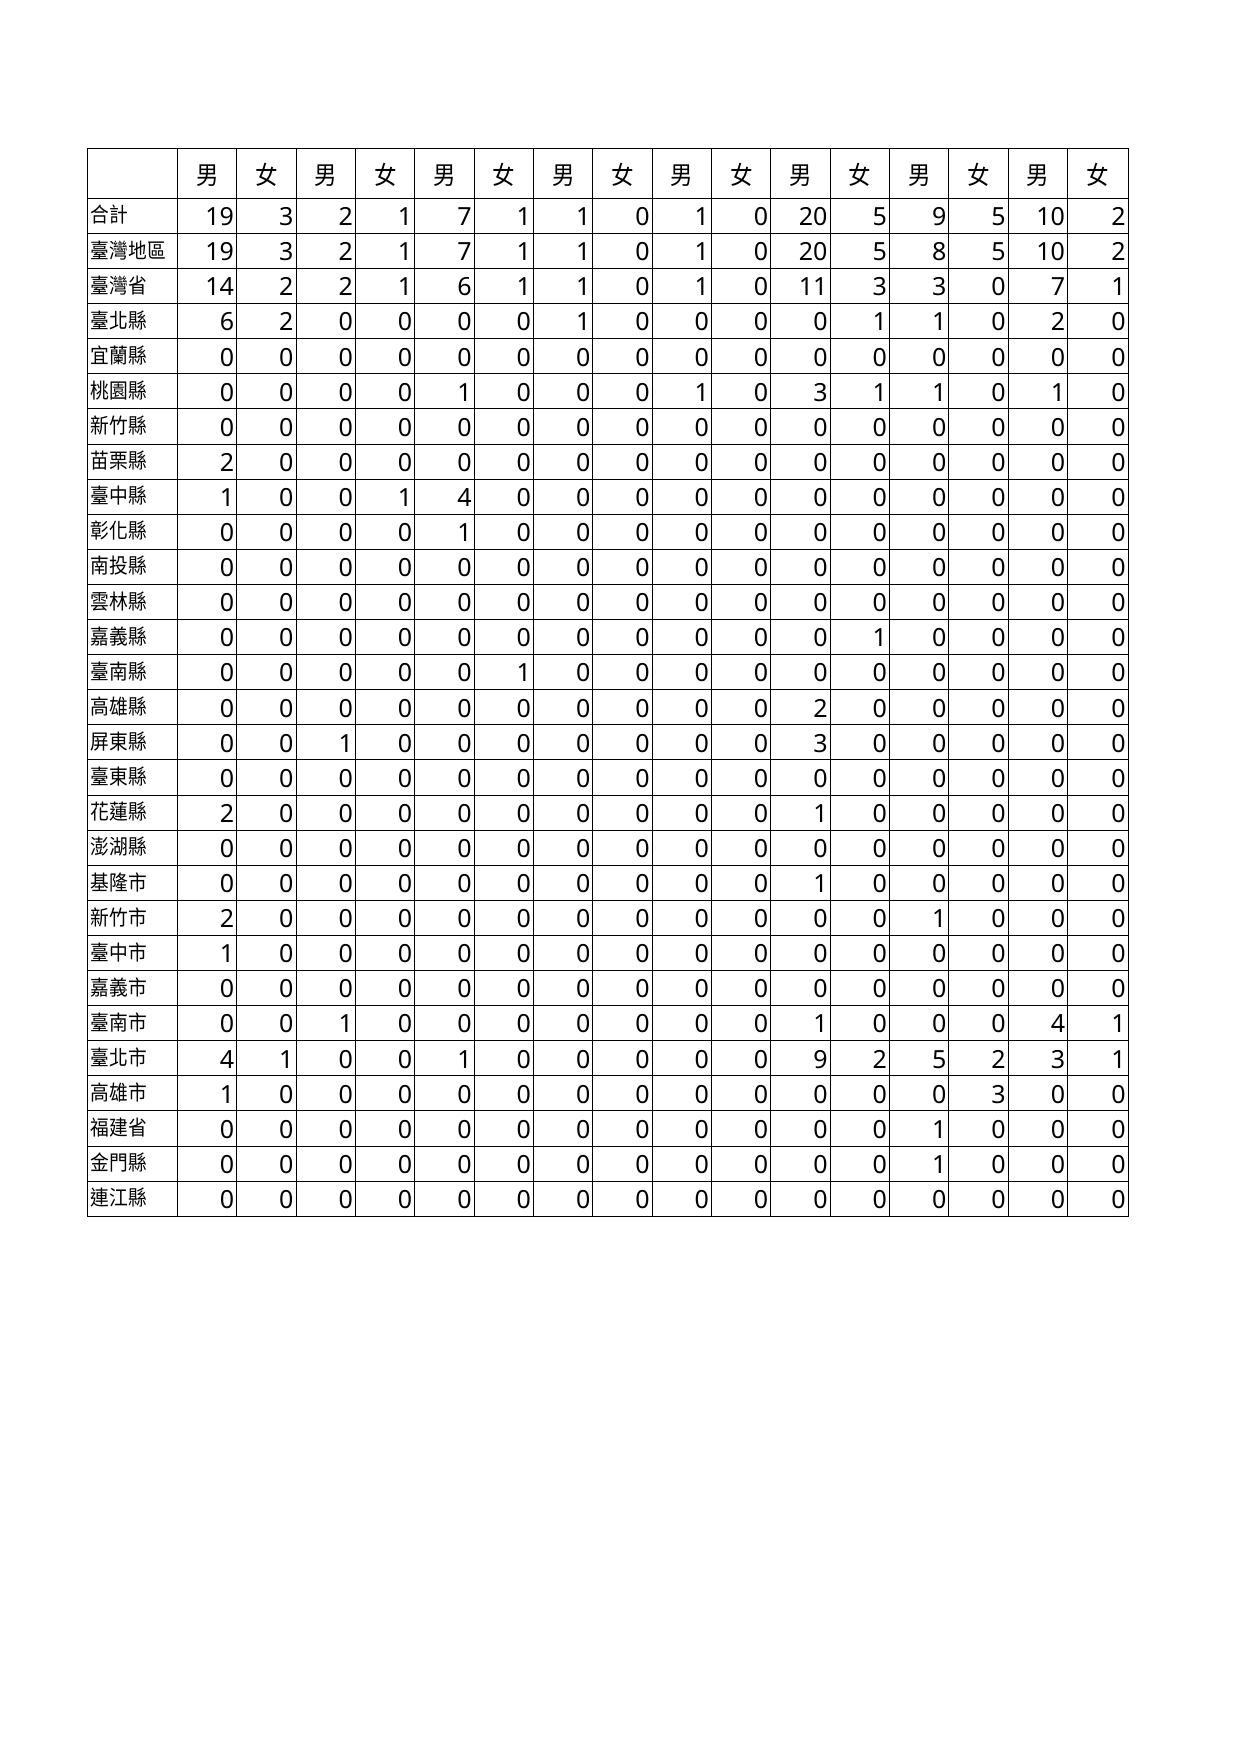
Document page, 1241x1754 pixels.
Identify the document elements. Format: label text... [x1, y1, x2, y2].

table_cell 0 [593, 866, 652, 900]
table_cell 0 [771, 445, 830, 478]
table_cell 金門縣 [88, 1147, 177, 1181]
table_cell 0 [831, 1076, 889, 1110]
table_cell 0 [237, 585, 296, 619]
table_cell 0 [771, 1076, 830, 1110]
table_cell 0 [534, 445, 592, 478]
table_cell 1 [831, 620, 889, 654]
table_cell 2 [178, 796, 236, 829]
table_cell 合計 [88, 199, 177, 233]
table_cell 1 [356, 234, 414, 268]
table_cell 0 [653, 1147, 711, 1181]
table_cell 0 [356, 831, 414, 865]
table_cell 0 [1009, 655, 1067, 689]
table_cell 0 [475, 585, 533, 619]
table_cell 0 [297, 831, 355, 865]
table_cell 0 [237, 550, 296, 584]
table_cell 女 [475, 149, 533, 198]
table_cell 0 [356, 655, 414, 689]
table_cell 3 [771, 725, 830, 759]
table_cell 1 [356, 269, 414, 303]
table_cell 0 [297, 1041, 355, 1075]
table_cell 0 [712, 1147, 770, 1181]
table_cell 0 [475, 409, 533, 443]
table_cell 1 [890, 374, 948, 408]
table_cell 0 [593, 585, 652, 619]
table_cell 0 [297, 550, 355, 584]
table_cell 1 [178, 480, 236, 514]
table_cell 0 [475, 971, 533, 1005]
table_cell 男 [534, 149, 592, 198]
table_cell 0 [534, 971, 592, 1005]
table_cell 0 [415, 1182, 474, 1216]
table_cell 0 [949, 866, 1008, 900]
table_cell 0 [356, 796, 414, 829]
table_cell 0 [356, 339, 414, 373]
table_cell 0 [653, 339, 711, 373]
table_cell 0 [415, 655, 474, 689]
table_cell 0 [297, 480, 355, 514]
table_cell 0 [831, 760, 889, 794]
table_cell 0 [415, 725, 474, 759]
table_cell 1 [297, 1006, 355, 1040]
table_cell 2 [297, 199, 355, 233]
table_cell 0 [712, 1006, 770, 1040]
table_cell 0 [831, 1006, 889, 1040]
table_cell 0 [890, 1182, 948, 1216]
table_cell 0 [831, 725, 889, 759]
table_cell 0 [712, 339, 770, 373]
table_cell 0 [712, 585, 770, 619]
table_cell 0 [949, 725, 1008, 759]
table_cell 0 [831, 901, 889, 935]
table_cell 臺東縣 [88, 760, 177, 794]
table_cell 0 [237, 1147, 296, 1181]
table_cell 0 [534, 1147, 592, 1181]
table_cell 0 [475, 936, 533, 970]
table_cell 0 [949, 655, 1008, 689]
table_cell 0 [949, 831, 1008, 865]
table_cell 女 [1068, 149, 1128, 198]
table_cell 1 [415, 515, 474, 549]
table_cell 0 [356, 1147, 414, 1181]
table_cell 0 [712, 831, 770, 865]
table_cell 0 [831, 1182, 889, 1216]
table_cell 0 [949, 901, 1008, 935]
table_cell 0 [653, 866, 711, 900]
table_cell 2 [178, 445, 236, 478]
table_cell 0 [1068, 515, 1128, 549]
table_cell 臺灣地區 [88, 234, 177, 268]
table_cell 0 [771, 1147, 830, 1181]
table_cell 臺北市 [88, 1041, 177, 1075]
table_cell 1 [475, 234, 533, 268]
table_cell 19 [178, 234, 236, 268]
table_cell 0 [237, 1076, 296, 1110]
table_cell 0 [356, 936, 414, 970]
table_cell 0 [178, 409, 236, 443]
table_cell 0 [949, 1111, 1008, 1146]
table_cell 0 [712, 725, 770, 759]
table_cell 0 [890, 1006, 948, 1040]
table_cell 0 [475, 866, 533, 900]
table_cell 0 [771, 409, 830, 443]
table_cell 0 [949, 760, 1008, 794]
table_cell 0 [534, 1076, 592, 1110]
table_cell 0 [653, 760, 711, 794]
table_cell 0 [356, 550, 414, 584]
table_cell 0 [178, 971, 236, 1005]
table_header [88, 149, 177, 198]
table_cell 0 [712, 1182, 770, 1216]
table_cell 2 [297, 234, 355, 268]
table_cell 1 [890, 901, 948, 935]
table_cell 0 [297, 690, 355, 724]
table_cell 0 [297, 585, 355, 619]
table_cell 0 [890, 480, 948, 514]
table_cell 1 [1068, 269, 1128, 303]
table_cell 0 [475, 304, 533, 338]
table_cell 0 [415, 1076, 474, 1110]
table_cell 5 [949, 199, 1008, 233]
table_cell 1 [534, 269, 592, 303]
table_cell 0 [593, 550, 652, 584]
table_cell 10 [1009, 199, 1067, 233]
table_cell 0 [297, 760, 355, 794]
table_cell 0 [297, 1076, 355, 1110]
table_cell 1 [831, 304, 889, 338]
table_cell 0 [653, 515, 711, 549]
table_cell 0 [771, 936, 830, 970]
table_cell 0 [1068, 585, 1128, 619]
table_cell 0 [1009, 1076, 1067, 1110]
table_cell 2 [831, 1041, 889, 1075]
table_cell 0 [593, 269, 652, 303]
table_cell 0 [534, 550, 592, 584]
table_cell 0 [712, 199, 770, 233]
table_cell 0 [593, 620, 652, 654]
table_cell 2 [771, 690, 830, 724]
table_cell 2 [297, 269, 355, 303]
table_cell 0 [771, 550, 830, 584]
table_cell 0 [653, 620, 711, 654]
table_cell 0 [1068, 971, 1128, 1005]
table_cell 0 [1068, 304, 1128, 338]
table_cell 0 [534, 1111, 592, 1146]
table_cell 0 [297, 655, 355, 689]
table_cell 0 [831, 1111, 889, 1146]
table_cell 0 [771, 1111, 830, 1146]
table_cell 20 [771, 234, 830, 268]
table_cell 4 [178, 1041, 236, 1075]
table_cell 0 [1068, 550, 1128, 584]
table_cell 1 [831, 374, 889, 408]
table_cell 0 [1068, 831, 1128, 865]
table_cell 0 [653, 1076, 711, 1110]
table_cell 0 [178, 655, 236, 689]
table_cell 0 [1068, 1182, 1128, 1216]
table_cell 男 [415, 149, 474, 198]
table_cell 0 [831, 796, 889, 829]
table_cell 0 [712, 971, 770, 1005]
table_cell 0 [475, 831, 533, 865]
table_cell 0 [653, 304, 711, 338]
table_cell 0 [831, 690, 889, 724]
table_cell 0 [712, 374, 770, 408]
table_cell 0 [890, 339, 948, 373]
table_cell 0 [831, 831, 889, 865]
table_cell 0 [356, 725, 414, 759]
table_cell 0 [712, 480, 770, 514]
table_cell 0 [890, 445, 948, 478]
table_cell 2 [1009, 304, 1067, 338]
table_cell 0 [415, 760, 474, 794]
table_cell 高雄市 [88, 1076, 177, 1110]
table_cell 0 [890, 515, 948, 549]
table_cell 0 [534, 339, 592, 373]
table_cell 0 [237, 620, 296, 654]
table_cell 臺灣省 [88, 269, 177, 303]
table_cell 0 [297, 304, 355, 338]
table_cell 0 [890, 690, 948, 724]
table_cell 0 [237, 831, 296, 865]
table_cell 0 [475, 690, 533, 724]
table_cell 0 [712, 1041, 770, 1075]
table_cell 0 [653, 1182, 711, 1216]
table_cell 1 [356, 480, 414, 514]
table_cell 0 [297, 445, 355, 478]
table_cell 南投縣 [88, 550, 177, 584]
table_cell 0 [712, 655, 770, 689]
table_cell 屏東縣 [88, 725, 177, 759]
table_cell 0 [415, 304, 474, 338]
table_cell 0 [831, 971, 889, 1005]
table_cell 0 [593, 1076, 652, 1110]
table_cell 嘉義縣 [88, 620, 177, 654]
table_cell 0 [356, 1076, 414, 1110]
table_cell 0 [653, 655, 711, 689]
table_cell 0 [415, 1147, 474, 1181]
table_cell 0 [949, 269, 1008, 303]
table_cell 0 [1068, 655, 1128, 689]
table_cell 0 [534, 831, 592, 865]
table_cell 0 [771, 971, 830, 1005]
table_cell 0 [178, 725, 236, 759]
table_cell 0 [534, 1041, 592, 1075]
table_cell 0 [297, 866, 355, 900]
table_cell 0 [415, 620, 474, 654]
table_cell 0 [356, 1006, 414, 1040]
table_cell 0 [297, 901, 355, 935]
table_cell 1 [1009, 374, 1067, 408]
table_cell 0 [949, 550, 1008, 584]
table_cell 0 [593, 1041, 652, 1075]
table_cell 20 [771, 199, 830, 233]
table_cell 0 [1068, 936, 1128, 970]
table_cell 女 [237, 149, 296, 198]
table_cell 0 [831, 550, 889, 584]
table_cell 0 [534, 936, 592, 970]
table_cell 基隆市 [88, 866, 177, 900]
table_cell 0 [475, 550, 533, 584]
table_cell 1 [1068, 1006, 1128, 1040]
table_cell 0 [1068, 866, 1128, 900]
table_cell 0 [593, 480, 652, 514]
table_cell 0 [475, 901, 533, 935]
table_cell 1 [771, 796, 830, 829]
table_cell 0 [356, 1111, 414, 1146]
table_cell 0 [475, 1182, 533, 1216]
table_cell 0 [297, 936, 355, 970]
table_cell 0 [237, 725, 296, 759]
table_cell 0 [1068, 760, 1128, 794]
table_cell 0 [415, 1111, 474, 1146]
table_cell 0 [356, 866, 414, 900]
table_cell 0 [653, 550, 711, 584]
table_cell 0 [1009, 971, 1067, 1005]
table_cell 0 [593, 339, 652, 373]
table_cell 0 [297, 1182, 355, 1216]
table_cell 0 [593, 199, 652, 233]
table_cell 0 [653, 1006, 711, 1040]
table_cell 1 [356, 199, 414, 233]
table_cell 男 [653, 149, 711, 198]
table_cell 1 [653, 199, 711, 233]
table_cell 女 [356, 149, 414, 198]
table_cell 0 [534, 655, 592, 689]
table_cell 0 [1068, 339, 1128, 373]
table_cell 0 [356, 760, 414, 794]
table_cell 0 [534, 480, 592, 514]
table_cell 彰化縣 [88, 515, 177, 549]
table_cell 0 [593, 1147, 652, 1181]
table_cell 0 [356, 445, 414, 478]
table_cell 5 [949, 234, 1008, 268]
table_cell 0 [237, 445, 296, 478]
table_cell 0 [475, 620, 533, 654]
table_cell 0 [534, 690, 592, 724]
table_cell 0 [653, 1111, 711, 1146]
table_cell 0 [415, 339, 474, 373]
table_cell 0 [1009, 1182, 1067, 1216]
table_cell 0 [534, 901, 592, 935]
table_cell 0 [949, 480, 1008, 514]
table_cell 4 [1009, 1006, 1067, 1040]
table_cell 0 [1009, 866, 1067, 900]
table_cell 0 [831, 655, 889, 689]
table_cell 1 [415, 374, 474, 408]
table_cell 0 [1009, 725, 1067, 759]
table_cell 男 [1009, 149, 1067, 198]
table_cell 0 [712, 304, 770, 338]
table_cell 6 [415, 269, 474, 303]
table_cell 0 [653, 831, 711, 865]
table_cell 1 [771, 866, 830, 900]
table_cell 0 [593, 655, 652, 689]
table_cell 0 [297, 339, 355, 373]
table_cell 0 [771, 515, 830, 549]
table_cell 0 [712, 901, 770, 935]
table_cell 2 [237, 304, 296, 338]
table_cell 0 [297, 620, 355, 654]
table_cell 0 [237, 655, 296, 689]
table_cell 3 [237, 199, 296, 233]
table_cell 0 [178, 831, 236, 865]
table_cell 0 [949, 971, 1008, 1005]
table_cell 0 [237, 936, 296, 970]
table_cell 0 [712, 796, 770, 829]
table_cell 0 [831, 936, 889, 970]
table_cell 0 [593, 971, 652, 1005]
table_cell 0 [356, 690, 414, 724]
table_cell 0 [771, 655, 830, 689]
table_cell 0 [949, 304, 1008, 338]
table_cell 0 [297, 1147, 355, 1181]
table_cell 5 [890, 1041, 948, 1075]
table_cell 0 [178, 1182, 236, 1216]
table_cell 1 [890, 1111, 948, 1146]
table_cell 0 [1068, 1076, 1128, 1110]
table_cell 0 [593, 304, 652, 338]
table_cell 1 [237, 1041, 296, 1075]
table_cell 0 [178, 1006, 236, 1040]
table_cell 0 [356, 304, 414, 338]
table_cell 0 [475, 445, 533, 478]
table_cell 0 [593, 760, 652, 794]
table_cell 0 [890, 971, 948, 1005]
table_cell 5 [831, 199, 889, 233]
table_cell 6 [178, 304, 236, 338]
table_cell 0 [237, 690, 296, 724]
table_cell 臺南市 [88, 1006, 177, 1040]
table_cell 2 [237, 269, 296, 303]
table_cell 高雄縣 [88, 690, 177, 724]
table_cell 0 [771, 585, 830, 619]
table_cell 1 [178, 936, 236, 970]
table_cell 0 [1009, 445, 1067, 478]
table_cell 0 [890, 550, 948, 584]
table_cell 0 [1068, 1147, 1128, 1181]
table_cell 新竹市 [88, 901, 177, 935]
table_cell 連江縣 [88, 1182, 177, 1216]
table_cell 19 [178, 199, 236, 233]
table_cell 0 [949, 585, 1008, 619]
table_cell 0 [712, 445, 770, 478]
table_cell 0 [475, 725, 533, 759]
table_cell 0 [415, 585, 474, 619]
table_cell 花蓮縣 [88, 796, 177, 829]
table_cell 0 [1009, 620, 1067, 654]
table_cell 苗栗縣 [88, 445, 177, 478]
table_cell 0 [593, 1111, 652, 1146]
table_cell 新竹縣 [88, 409, 177, 443]
table_cell 0 [949, 796, 1008, 829]
table_cell 7 [415, 234, 474, 268]
table_cell 0 [415, 901, 474, 935]
table_cell 0 [356, 515, 414, 549]
table_cell 0 [1068, 374, 1128, 408]
table_cell 0 [653, 585, 711, 619]
table_cell 0 [712, 515, 770, 549]
table_cell 0 [712, 690, 770, 724]
table_cell 0 [712, 936, 770, 970]
table_cell 0 [890, 831, 948, 865]
table_cell 3 [831, 269, 889, 303]
table_cell 0 [297, 515, 355, 549]
table_cell 0 [475, 1006, 533, 1040]
table_cell 0 [593, 690, 652, 724]
table_cell 1 [653, 234, 711, 268]
table_cell 0 [712, 620, 770, 654]
table_cell 0 [178, 550, 236, 584]
table_cell 0 [237, 760, 296, 794]
table_cell 0 [593, 445, 652, 478]
table_cell 0 [1068, 1111, 1128, 1146]
table_cell 14 [178, 269, 236, 303]
table_cell 0 [890, 760, 948, 794]
table_cell 0 [831, 409, 889, 443]
table_cell 0 [415, 866, 474, 900]
table_cell 0 [1009, 480, 1067, 514]
table_cell 0 [593, 409, 652, 443]
table_cell 0 [415, 690, 474, 724]
table_cell 0 [593, 725, 652, 759]
table_cell 1 [475, 269, 533, 303]
table_cell 0 [949, 515, 1008, 549]
table_cell 男 [178, 149, 236, 198]
table_cell 女 [949, 149, 1008, 198]
table_cell 0 [949, 936, 1008, 970]
table_cell 0 [1009, 515, 1067, 549]
table_cell 嘉義市 [88, 971, 177, 1005]
table_cell 0 [297, 409, 355, 443]
table_cell 0 [949, 1006, 1008, 1040]
table_cell 0 [712, 409, 770, 443]
table_cell 1 [653, 374, 711, 408]
table_cell 1 [534, 199, 592, 233]
table_cell 0 [653, 725, 711, 759]
table_cell 1 [475, 199, 533, 233]
table_cell 女 [593, 149, 652, 198]
table_cell 0 [178, 866, 236, 900]
table_cell 0 [712, 1111, 770, 1146]
table_cell 1 [297, 725, 355, 759]
table_cell 0 [831, 866, 889, 900]
table_cell 0 [1068, 620, 1128, 654]
table_cell 0 [534, 585, 592, 619]
table_cell 0 [593, 234, 652, 268]
table_cell 0 [771, 901, 830, 935]
table_cell 0 [1009, 409, 1067, 443]
table_cell 0 [831, 445, 889, 478]
table_cell 0 [771, 831, 830, 865]
table_cell 0 [653, 796, 711, 829]
table_cell 0 [890, 866, 948, 900]
table_cell 男 [771, 149, 830, 198]
table_cell 0 [831, 585, 889, 619]
table_cell 0 [415, 409, 474, 443]
table_cell 0 [831, 480, 889, 514]
table_cell 臺中市 [88, 936, 177, 970]
table_cell 0 [593, 936, 652, 970]
table_cell 0 [653, 1041, 711, 1075]
table_cell 0 [237, 901, 296, 935]
table_cell 0 [653, 445, 711, 478]
table_cell 0 [178, 339, 236, 373]
table_cell 0 [890, 409, 948, 443]
table_cell 0 [949, 620, 1008, 654]
table_cell 9 [890, 199, 948, 233]
table_cell 0 [1009, 936, 1067, 970]
table_cell 澎湖縣 [88, 831, 177, 865]
table_cell 0 [712, 866, 770, 900]
table_cell 3 [890, 269, 948, 303]
table_cell 0 [237, 339, 296, 373]
table_cell 3 [949, 1076, 1008, 1110]
table_cell 0 [415, 971, 474, 1005]
table_cell 0 [475, 515, 533, 549]
table_cell 0 [771, 304, 830, 338]
table_cell 1 [1068, 1041, 1128, 1075]
table_cell 0 [890, 655, 948, 689]
table_cell 0 [534, 796, 592, 829]
table_cell 0 [653, 480, 711, 514]
table_cell 0 [1009, 690, 1067, 724]
table_cell 女 [712, 149, 770, 198]
table_cell 0 [653, 690, 711, 724]
table_cell 0 [534, 866, 592, 900]
table_cell 0 [593, 796, 652, 829]
table_cell 0 [356, 971, 414, 1005]
table_cell 0 [771, 480, 830, 514]
table_cell 0 [831, 515, 889, 549]
table_cell 0 [475, 480, 533, 514]
table_cell 1 [534, 234, 592, 268]
table_cell 0 [653, 901, 711, 935]
table_cell 0 [237, 515, 296, 549]
table_cell 0 [653, 971, 711, 1005]
table_cell 0 [475, 1147, 533, 1181]
table_cell 女 [831, 149, 889, 198]
table_cell 0 [475, 1111, 533, 1146]
table_cell 0 [356, 374, 414, 408]
table_cell 1 [771, 1006, 830, 1040]
table_cell 0 [712, 269, 770, 303]
table_cell 0 [297, 971, 355, 1005]
table_cell 0 [890, 585, 948, 619]
table_cell 0 [237, 374, 296, 408]
table_cell 0 [297, 1111, 355, 1146]
table_cell 0 [178, 585, 236, 619]
table_cell 0 [356, 1041, 414, 1075]
table_cell 0 [415, 445, 474, 478]
table_cell 0 [949, 339, 1008, 373]
table_cell 0 [1068, 409, 1128, 443]
table_cell 0 [534, 374, 592, 408]
table_cell 0 [237, 971, 296, 1005]
table_cell 0 [534, 1182, 592, 1216]
table_cell 0 [593, 374, 652, 408]
table_cell 0 [237, 1006, 296, 1040]
table_cell 10 [1009, 234, 1067, 268]
table_cell 0 [593, 515, 652, 549]
table_cell 0 [534, 725, 592, 759]
table_cell 0 [653, 936, 711, 970]
table_cell 0 [297, 374, 355, 408]
table_cell 臺南縣 [88, 655, 177, 689]
table_cell 0 [949, 409, 1008, 443]
table_cell 0 [712, 1076, 770, 1110]
table_cell 0 [890, 620, 948, 654]
table_cell 2 [1068, 199, 1128, 233]
table_cell 男 [297, 149, 355, 198]
table_cell 0 [593, 1006, 652, 1040]
table_cell 3 [1009, 1041, 1067, 1075]
table_cell 桃園縣 [88, 374, 177, 408]
table_cell 0 [237, 796, 296, 829]
table_cell 0 [949, 690, 1008, 724]
table_cell 0 [831, 339, 889, 373]
table_cell 8 [890, 234, 948, 268]
table_cell 雲林縣 [88, 585, 177, 619]
table_cell 0 [949, 1147, 1008, 1181]
table_cell 0 [1068, 901, 1128, 935]
table_cell 臺中縣 [88, 480, 177, 514]
table_cell 0 [356, 1182, 414, 1216]
table_cell 0 [712, 234, 770, 268]
table_cell 0 [475, 796, 533, 829]
table_cell 0 [475, 1076, 533, 1110]
table_cell 2 [949, 1041, 1008, 1075]
table_cell 0 [534, 409, 592, 443]
table_cell 7 [1009, 269, 1067, 303]
table_cell 男 [890, 149, 948, 198]
table_cell 3 [771, 374, 830, 408]
table_cell 0 [178, 374, 236, 408]
table_cell 0 [297, 796, 355, 829]
table_cell 0 [1009, 1111, 1067, 1146]
table_cell 0 [178, 1147, 236, 1181]
table_cell 宜蘭縣 [88, 339, 177, 373]
table_cell 0 [1068, 796, 1128, 829]
table_cell 0 [890, 796, 948, 829]
table_cell 0 [475, 374, 533, 408]
table_cell 1 [415, 1041, 474, 1075]
table_cell 0 [890, 725, 948, 759]
table_cell 0 [356, 901, 414, 935]
table_cell 0 [890, 1076, 948, 1110]
table_cell 0 [653, 409, 711, 443]
table_cell 0 [1009, 585, 1067, 619]
table_cell 1 [534, 304, 592, 338]
table_cell 0 [534, 620, 592, 654]
table_cell 0 [415, 1006, 474, 1040]
table_cell 0 [178, 1111, 236, 1146]
table_cell 0 [475, 1041, 533, 1075]
table_cell 5 [831, 234, 889, 268]
table_cell 0 [771, 339, 830, 373]
table_cell 0 [1009, 550, 1067, 584]
table_cell 福建省 [88, 1111, 177, 1146]
table_cell 0 [1068, 445, 1128, 478]
table_cell 9 [771, 1041, 830, 1075]
table_cell 0 [771, 760, 830, 794]
table_cell 2 [1068, 234, 1128, 268]
table_cell 0 [178, 760, 236, 794]
table_cell 0 [534, 760, 592, 794]
table_cell 0 [1009, 831, 1067, 865]
table_cell 0 [178, 515, 236, 549]
table_cell 0 [534, 1006, 592, 1040]
table_cell 0 [356, 409, 414, 443]
table_cell 0 [534, 515, 592, 549]
table_cell 0 [415, 831, 474, 865]
table_cell 0 [475, 760, 533, 794]
table_cell 0 [1009, 1147, 1067, 1181]
table_cell 0 [1009, 760, 1067, 794]
table_cell 0 [949, 1182, 1008, 1216]
table_cell 1 [178, 1076, 236, 1110]
table_cell 0 [178, 690, 236, 724]
table_cell 0 [949, 445, 1008, 478]
table_cell 1 [890, 1147, 948, 1181]
table_cell 0 [1009, 339, 1067, 373]
table_cell 0 [237, 866, 296, 900]
table_cell 0 [356, 620, 414, 654]
table_cell 0 [356, 585, 414, 619]
table_cell 11 [771, 269, 830, 303]
table_cell 0 [831, 1147, 889, 1181]
table_cell 0 [1068, 690, 1128, 724]
table_cell 0 [415, 936, 474, 970]
table_cell 0 [1009, 796, 1067, 829]
table_cell 0 [593, 831, 652, 865]
table_cell 7 [415, 199, 474, 233]
table_cell 4 [415, 480, 474, 514]
table_cell 0 [237, 1182, 296, 1216]
table_cell 3 [237, 234, 296, 268]
table_cell 0 [1009, 901, 1067, 935]
table_cell 0 [475, 339, 533, 373]
table_cell 0 [237, 480, 296, 514]
table_cell 0 [771, 1182, 830, 1216]
table_cell 0 [1068, 725, 1128, 759]
table_cell 2 [178, 901, 236, 935]
table_cell 0 [593, 1182, 652, 1216]
table_cell 0 [237, 409, 296, 443]
table_cell 1 [475, 655, 533, 689]
table_cell 1 [890, 304, 948, 338]
table_cell 0 [593, 901, 652, 935]
table_cell 0 [415, 796, 474, 829]
table_cell 0 [712, 550, 770, 584]
table_cell 臺北縣 [88, 304, 177, 338]
table_cell 0 [890, 936, 948, 970]
table_cell 0 [712, 760, 770, 794]
table_cell 1 [653, 269, 711, 303]
table_cell 0 [1068, 480, 1128, 514]
table_cell 0 [178, 620, 236, 654]
table_cell 0 [415, 550, 474, 584]
table_cell 0 [237, 1111, 296, 1146]
table_cell 0 [771, 620, 830, 654]
table_cell 0 [949, 374, 1008, 408]
